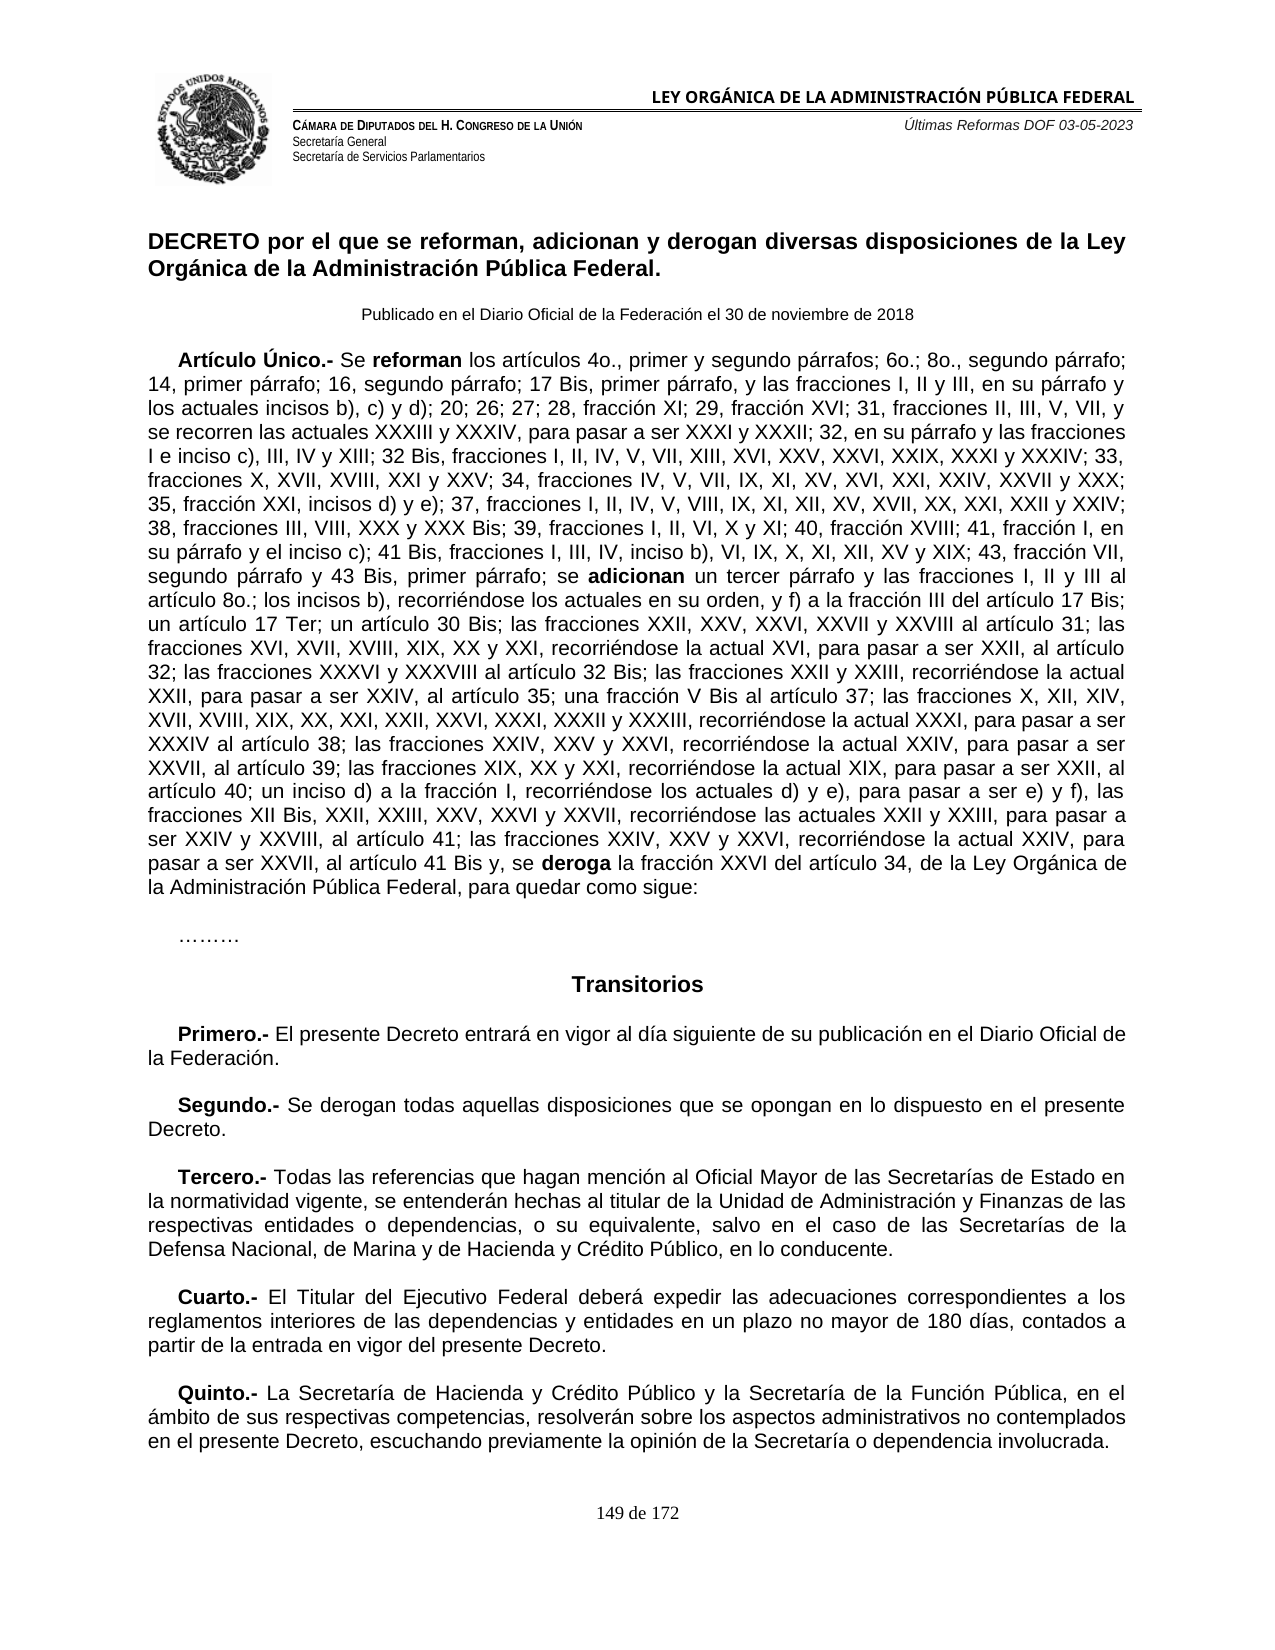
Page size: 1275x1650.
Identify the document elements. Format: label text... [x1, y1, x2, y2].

text ……… [148, 923, 1127, 947]
text Quinto.- La Secretaría de Hacienda y Crédito Público y la Secretaría de la Función Pública, en el ámbito de sus respectivas competencias, resolverán sobre los aspectos administrativos no contemplados en el presente Decreto, escuchando previamente la opinión de la Secretaría o dependencia involucrada. [148, 1381, 1127, 1453]
text DECRETO por el que se reforman, adicionan y derogan diversas disposiciones de la Ley Orgánica de la Administración Pública Federal. [148, 228, 1127, 281]
text Cuarto.- El Titular del Ejecutivo Federal deberá expedir las adecuaciones correspondientes a los reglamentos interiores de las dependencias y entidades en un plazo no mayor de 180 días, contados a partir de la entrada en vigor del presente Decreto. [148, 1285, 1127, 1357]
text Tercero.- Todas las referencias que hagan mención al Oficial Mayor de las Secretarías de Estado en la normatividad vigente, se entenderán hechas al titular de la Unidad de Administración y Finanzas de las respectivas entidades o dependencias, o su equivalente, salvo en el caso de las Secretarías de la Defensa Nacional, de Marina y de Hacienda y Crédito Público, en lo conducente. [148, 1165, 1127, 1261]
text Transitorios [148, 971, 1127, 997]
text Segundo.- Se derogan todas aquellas disposiciones que se opongan en lo dispuesto en el presente Decreto. [148, 1093, 1127, 1141]
text Publicado en el Diario Oficial de la Federación el 30 de noviembre de 2018 [148, 305, 1127, 324]
text Primero.- El presente Decreto entrará en vigor al día siguiente de su publicación en el Diario Oficial de la Federación. [148, 1021, 1127, 1069]
text Artículo Único.- Se reforman los artículos 4o., primer y segundo párrafos; 6o.; 8o., segundo párrafo; 14, primer párrafo; 16, segundo párrafo; 17 Bis, primer párrafo, y las fracciones I, II y III, en su párrafo y los actuales incisos b), c) y d); 20; 26; 27; 28, fracción XI; 29, fracción XVI; 31, fracciones II, III, V, VII, y se recorren las actuales XXXIII y XXXIV, para pasar a ser XXXI y XXXII; 32, en su párrafo y las fracciones I e inciso c), III, IV y XIII; 32 Bis, fracciones I, II, IV, V, VII, XIII, XVI, XXV, XXVI, XXIX, XXXI y XXXIV; 33, fracciones X, XVII, XVIII, XXI y XXV; 34, fracciones IV, V, VII, IX, XI, XV, XVI, XXI, XXIV, XXVII y XXX; 35, fracción XXI, incisos d) y e); 37, fracciones I, II, IV, V, VIII, IX, XI, XII, XV, XVII, XX, XXI, XXII y XXIV; 38, fracciones III, VIII, XXX y XXX Bis; 39, fracciones I, II, VI, X y XI; 40, fracción XVIII; 41, fracción I, en su párrafo y el inciso c); 41 Bis, fracciones I, III, IV, inciso b), VI, IX, X, XI, XII, XV y XIX; 43, fracción VII, segundo párrafo y 43 Bis, primer párrafo; se adicionan un tercer párrafo y las fracciones I, II y III al artículo 8o.; los incisos b), recorriéndose los actuales en su orden, y f) a la fracción III del artículo 17 Bis; un artículo 17 Ter; un artículo 30 Bis; las fracciones XXII, XXV, XXVI, XXVII y XXVIII al artículo 31; las fracciones XVI, XVII, XVIII, XIX, XX y XXI, recorriéndose la actual XVI, para pasar a ser XXII, al artículo 32; las fracciones XXXVI y XXXVIII al artículo 32 Bis; las fracciones XXII y XXIII, recorriéndose la actual XXII, para pasar a ser XXIV, al artículo 35; una fracción V Bis al artículo 37; las fracciones X, XII, XIV, XVII, XVIII, XIX, XX, XXI, XXII, XXVI, XXXI, XXXII y XXXIII, recorriéndose la actual XXXI, para pasar a ser XXXIV al artículo 38; las fracciones XXIV, XXV y XXVI, recorriéndose la actual XXIV, para pasar a ser XXVII, al artículo 39; las fracciones XIX, XX y XXI, recorriéndose la actual XIX, para pasar a ser XXII, al artículo 40; un inciso d) a la fracción I, recorriéndose los actuales d) y e), para pasar a ser e) y f), las fracciones XII Bis, XXII, XXIII, XXV, XXVI y XXVII, recorriéndose las actuales XXII y XXIII, para pasar a ser XXIV y XXVIII, al artículo 41; las fracciones XXIV, XXV y XXVI, recorriéndose la actual XXIV, para pasar a ser XXVII, al artículo 41 Bis y, se deroga la fracción XXVI del artículo 34, de la Ley Orgánica de la Administración Pública Federal, para quedar como sigue: [148, 348, 1127, 899]
